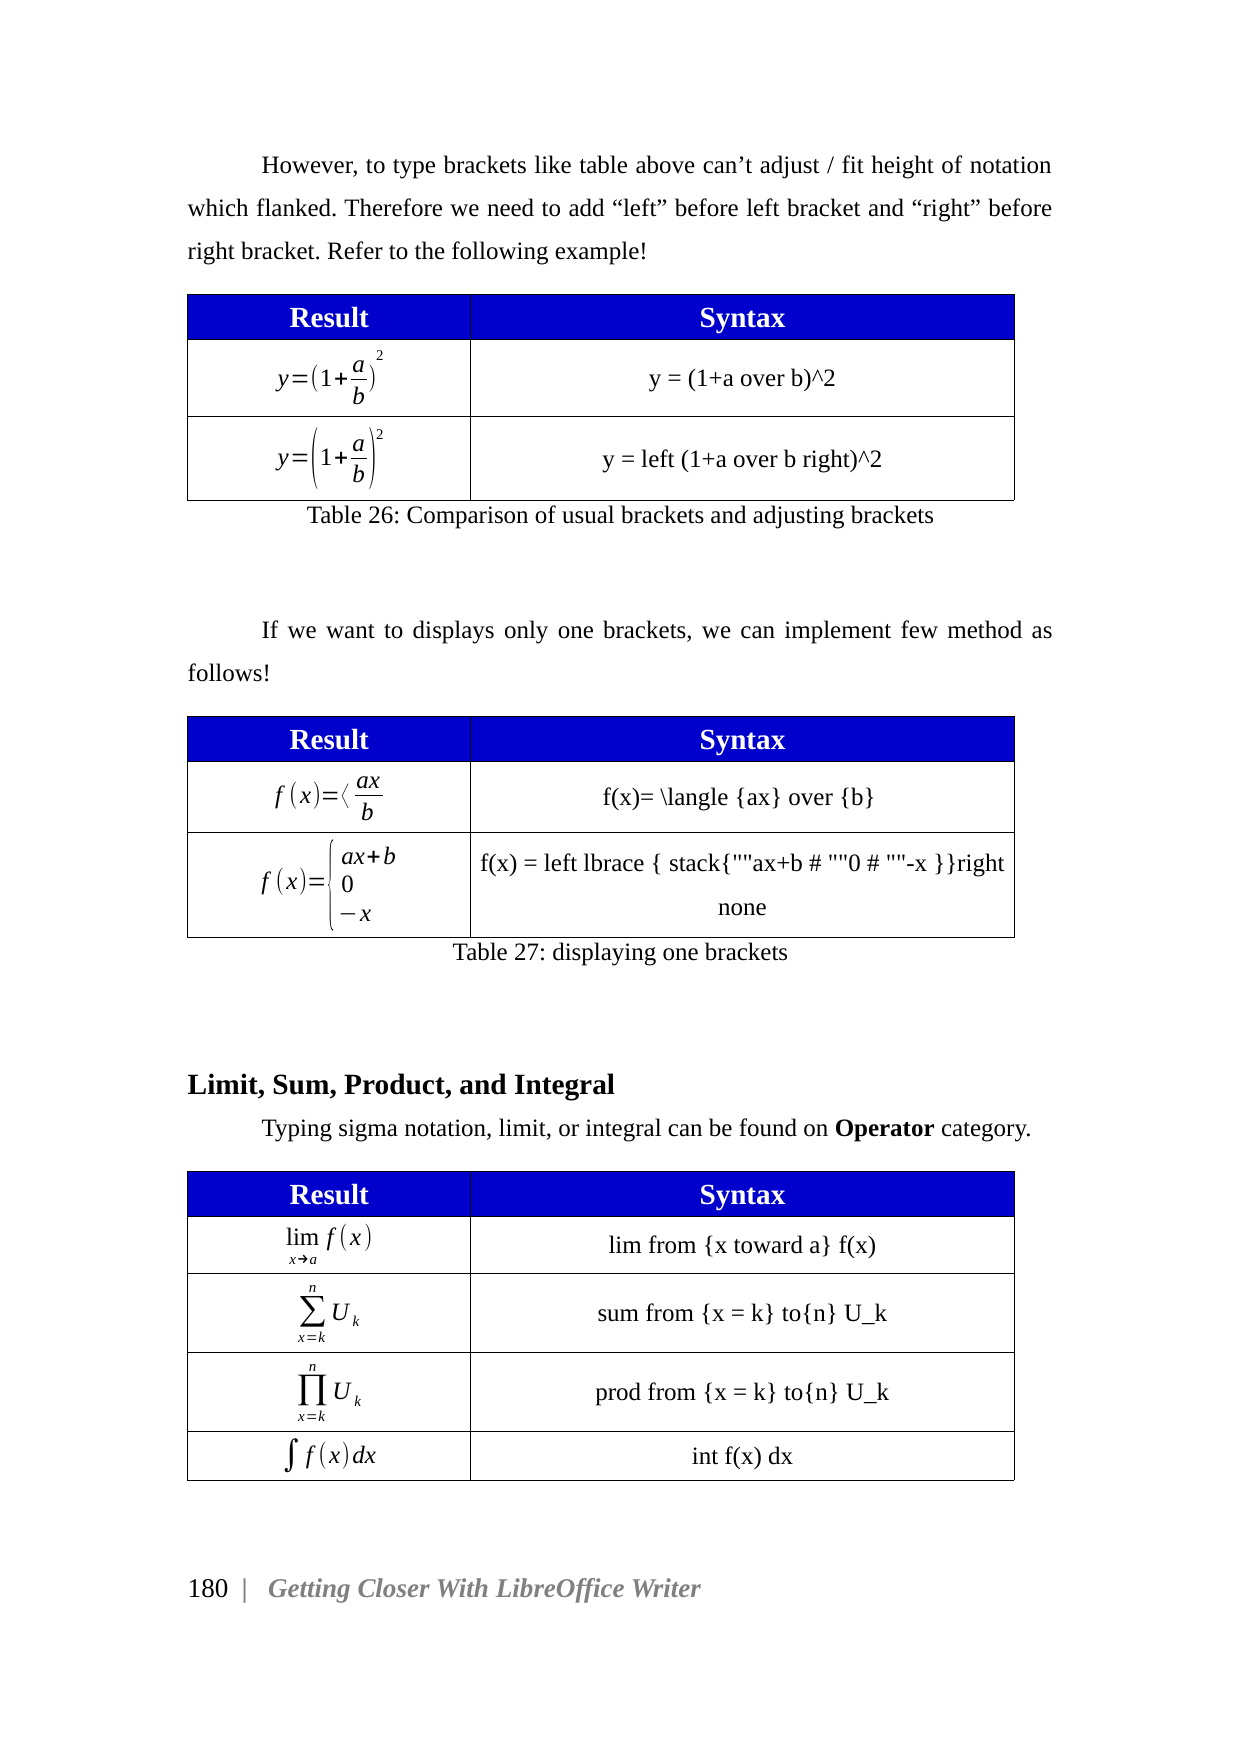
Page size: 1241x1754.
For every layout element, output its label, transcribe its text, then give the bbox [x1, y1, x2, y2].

table_cell [188, 417, 470, 500]
text However, to type brackets like table above can’t adjust / fit height of notation which flanked. Therefore we need to add “left” before left bracket and “right” before right bracket. Refer to the following example! [187, 150, 1053, 265]
subtitle Limit, Sum, Product, and Integral [187, 1067, 1053, 1101]
text If we want to displays only one brackets, we can implement few method as follows! [187, 615, 1053, 687]
table_header Syntax [471, 717, 1014, 761]
text Table 26: Comparison of usual brackets and adjusting brackets [187, 500, 1053, 528]
table_cell [188, 1353, 470, 1431]
table_cell y = left (1+a over b right)^2 [471, 417, 1014, 500]
table_cell y = (1+a over b)^2 [471, 340, 1014, 416]
table_cell lim from {x toward a} f(x) [471, 1217, 1014, 1273]
table_cell [188, 833, 470, 937]
text Table 27: displaying one brackets [187, 937, 1053, 966]
table_cell sum from {x = k} to{n} U_k [471, 1274, 1014, 1352]
table_cell [188, 340, 470, 416]
table_cell int f(x) dx [471, 1432, 1014, 1480]
table_cell f(x)= \langle {ax} over {b} [471, 762, 1014, 832]
table_header Syntax [471, 1172, 1014, 1216]
text Typing sigma notation, limit, or integral can be found on Operator category. [187, 1113, 1053, 1142]
table_header Result [188, 295, 470, 339]
table_cell [188, 1217, 470, 1273]
table_cell f(x) = left lbrace { stack{""ax+b # ""0 # ""-x }}right none [471, 833, 1014, 937]
table_header Result [188, 717, 470, 761]
table_cell prod from {x = k} to{n} U_k [471, 1353, 1014, 1431]
table_header Syntax [471, 295, 1014, 339]
table_cell [188, 762, 470, 832]
table_cell [188, 1432, 470, 1480]
table_cell [188, 1274, 470, 1352]
table_header Result [188, 1172, 470, 1216]
